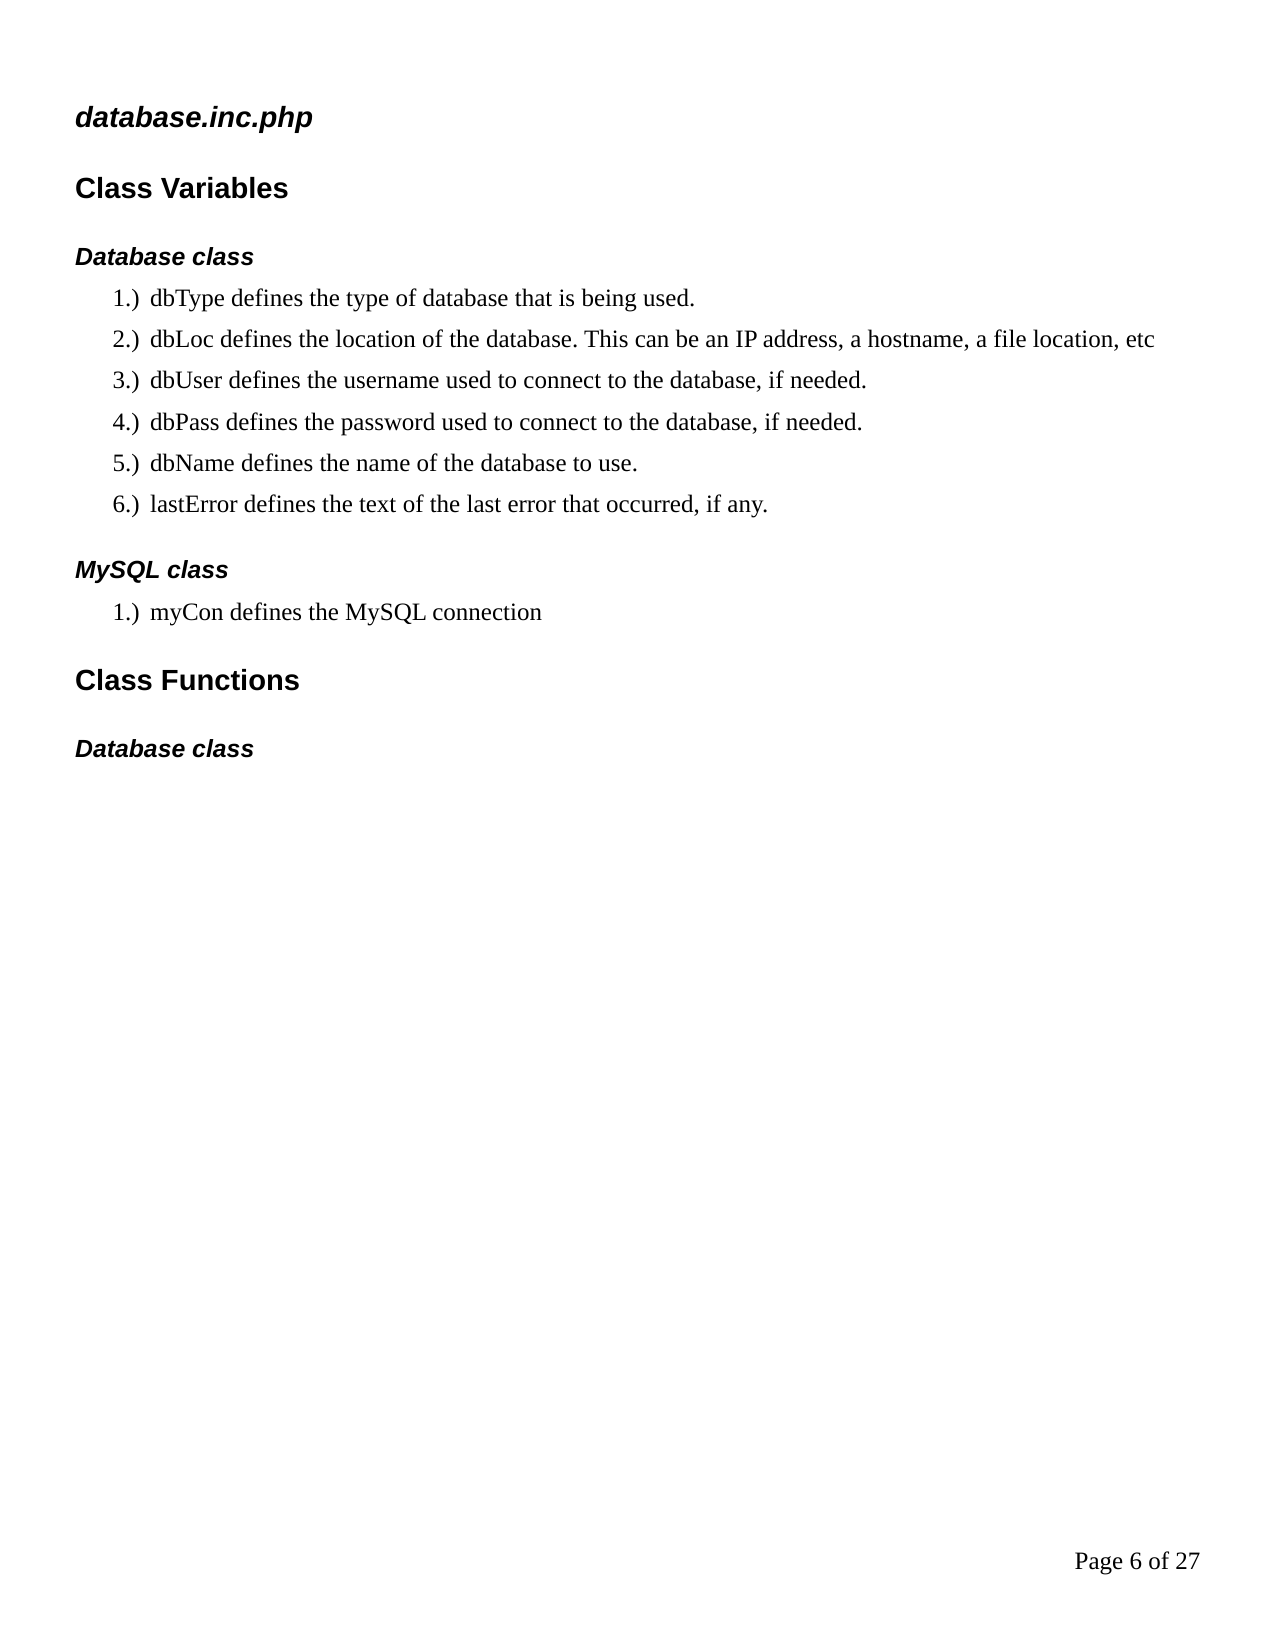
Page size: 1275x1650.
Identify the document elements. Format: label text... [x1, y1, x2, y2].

list dbType defines the type of database that is being used. [112, 283, 1200, 312]
subtitle database.inc.php [75, 100, 1200, 133]
subtitle Class Variables [75, 171, 1200, 204]
subtitle MySQL class [75, 556, 1200, 584]
list dbLoc defines the location of the database. This can be an IP address, a hostname, a file location, etc [112, 324, 1200, 353]
subtitle Database class [75, 242, 1200, 271]
list dbName defines the name of the database to use. [112, 448, 1200, 477]
list dbPass defines the password used to connect to the database, if needed. [112, 407, 1200, 436]
list myCon defines the MySQL connection [112, 597, 1200, 625]
list lastError defines the text of the last error that occurred, if any. [112, 489, 1200, 518]
subtitle Database class [75, 734, 1200, 762]
subtitle Class Functions [75, 663, 1200, 696]
list dbUser defines the username used to connect to the database, if needed. [112, 366, 1200, 394]
